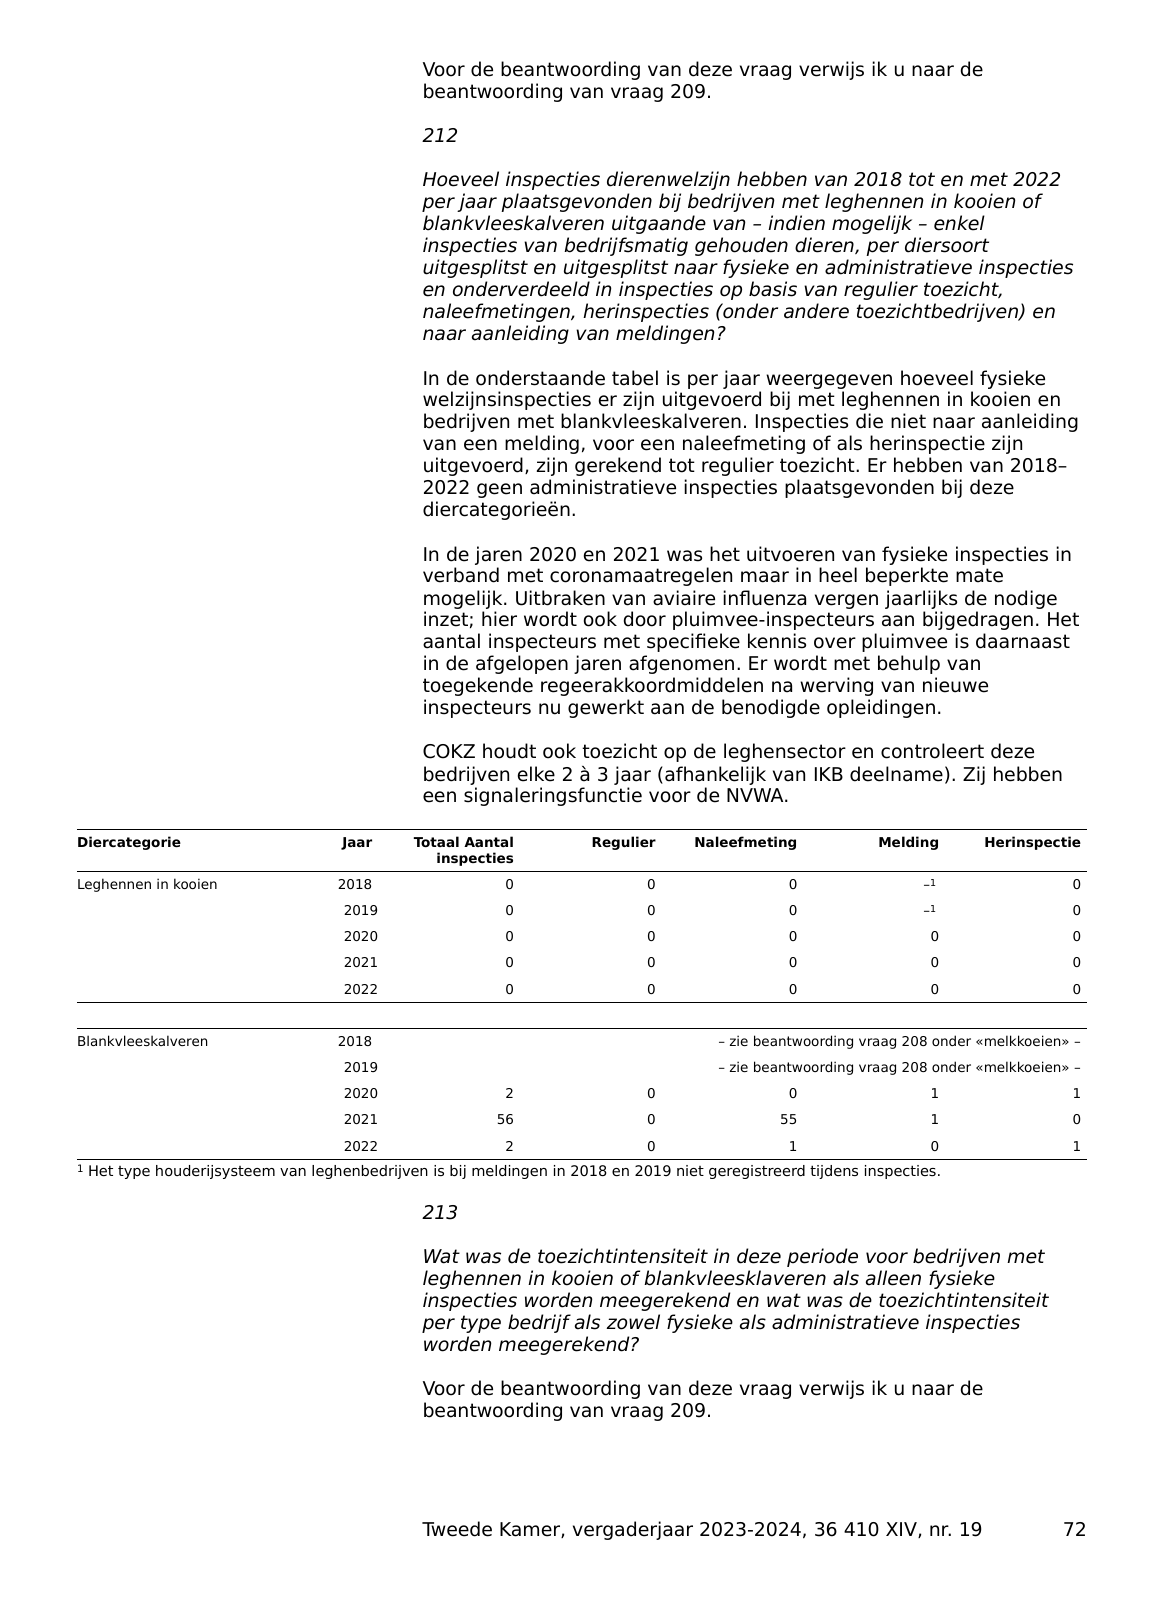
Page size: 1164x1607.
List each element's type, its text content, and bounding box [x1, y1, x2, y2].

table_cell Blankvleeskalveren [77, 1029, 236, 1159]
table_cell 0 [661, 872, 803, 897]
table_cell 2018 [236, 1029, 378, 1054]
text Voor de beantwoording van deze vraag verwijs ik u naar de beantwoording van vraag 209. [422, 1378, 1087, 1422]
subtitle 212 [422, 125, 1087, 147]
table_cell 2020 [236, 1080, 378, 1106]
table_cell – zie beantwoording vraag 208 onder «melkkoeien» – [378, 1029, 1087, 1054]
text In de onderstaande tabel is per jaar weergegeven hoeveel fysieke welzijnsinspecties er zijn uitgevoerd bij met leghennen in kooien en bedrijven met blankvleeskalveren. Inspecties die niet naar aanleiding van een melding, voor een naleefmeting of als herinspectie zijn uitgevoerd, zijn gerekend tot regulier toezicht. Er hebben van 2018–2022 geen administratieve inspecties plaatsgevonden bij deze diercategorieën. [422, 367, 1087, 521]
table_cell 0 [520, 1133, 661, 1159]
text COKZ houdt ook toezicht op de leghensector en controleert deze bedrijven elke 2 à 3 jaar (afhankelijk van IKB deelname). Zij hebben een signaleringsfunctie voor de NVWA. [422, 741, 1087, 807]
table_cell 0 [661, 1080, 803, 1106]
table_cell 2019 [236, 1054, 378, 1080]
table_cell 0 [803, 950, 945, 976]
table_cell 1 [803, 1080, 945, 1106]
table_cell 2018 [236, 872, 378, 897]
table_cell 0 [661, 897, 803, 923]
table_cell [77, 1003, 1087, 1028]
table_cell 2022 [236, 1133, 378, 1159]
table_cell 0 [520, 872, 661, 897]
table_cell –1 [803, 897, 945, 923]
table_cell 0 [803, 976, 945, 1002]
table_cell 2021 [236, 950, 378, 976]
table_cell 0 [378, 872, 519, 897]
table_cell 1 Het type houderijsysteem van leghenbedrijven is bij meldingen in 2018 en 2019 niet geregistreerd tijdens inspecties. [77, 1160, 1087, 1179]
table_cell 0 [520, 924, 661, 949]
table_cell 1 [945, 1080, 1087, 1106]
text Hoeveel inspecties dierenwelzijn hebben van 2018 tot en met 2022 per jaar plaatsgevonden bij bedrijven met leghennen in kooien of blankvleeskalveren uitgaande van – indien mogelijk – enkel inspecties van bedrijfsmatig gehouden dieren, per diersoort uitgesplitst en uitgesplitst naar fysieke en administratieve inspecties en onderverdeeld in inspecties op basis van regulier toezicht, naleefmetingen, herinspecties (onder andere toezichtbedrijven) en naar aanleiding van meldingen? [422, 169, 1087, 345]
text Wat was de toezichtintensiteit in deze periode voor bedrijven met leghennen in kooien of blankvleesklaveren als alleen fysieke inspecties worden meegerekend en wat was de toezichtintensiteit per type bedrijf als zowel fysieke als administratieve inspecties worden meegerekend? [422, 1246, 1087, 1356]
table_cell –1 [803, 872, 945, 897]
table_header Jaar [236, 830, 378, 871]
table_cell – zie beantwoording vraag 208 onder «melkkoeien» – [378, 1054, 1087, 1080]
table_cell 1 [661, 1133, 803, 1159]
table_cell 0 [661, 976, 803, 1002]
table_cell 55 [661, 1106, 803, 1133]
table_cell 0 [945, 950, 1087, 976]
table_cell 0 [378, 897, 519, 923]
table_cell 0 [378, 924, 519, 949]
table_cell 0 [945, 872, 1087, 897]
table_cell 0 [520, 976, 661, 1002]
table_header Regulier [520, 830, 661, 871]
table_cell 0 [661, 924, 803, 949]
table_cell 2 [378, 1080, 519, 1106]
table_cell Leghennen in kooien [77, 872, 236, 1002]
table_cell 0 [520, 950, 661, 976]
table_cell 1 [945, 1133, 1087, 1159]
table_cell 0 [803, 1133, 945, 1159]
table_cell 2019 [236, 897, 378, 923]
table_header Melding [803, 830, 945, 871]
table_header Naleefmeting [661, 830, 803, 871]
table_cell 0 [945, 924, 1087, 949]
table_cell 0 [378, 976, 519, 1002]
table_cell 0 [520, 897, 661, 923]
table_cell 0 [945, 1106, 1087, 1133]
table_cell 2020 [236, 924, 378, 949]
table_cell 0 [661, 950, 803, 976]
table_cell 56 [378, 1106, 519, 1133]
table_header Herinspectie [945, 830, 1087, 871]
subtitle 213 [422, 1202, 1087, 1224]
table_cell 2022 [236, 976, 378, 1002]
table_cell 0 [520, 1080, 661, 1106]
table_header Diercategorie [77, 830, 236, 871]
text In de jaren 2020 en 2021 was het uitvoeren van fysieke inspecties in verband met coronamaatregelen maar in heel beperkte mate mogelijk. Uitbraken van aviaire influenza vergen jaarlijks de nodige inzet; hier wordt ook door pluimvee-inspecteurs aan bijgedragen. Het aantal inspecteurs met specifieke kennis over pluimvee is daarnaast in de afgelopen jaren afgenomen. Er wordt met behulp van toegekende regeerakkoordmiddelen na werving van nieuwe inspecteurs nu gewerkt aan de benodigde opleidingen. [422, 543, 1087, 719]
table_cell 1 [803, 1106, 945, 1133]
table_header Totaal Aantal inspecties [378, 830, 519, 871]
text Voor de beantwoording van deze vraag verwijs ik u naar de beantwoording van vraag 209. [422, 59, 1087, 103]
table_cell 0 [378, 950, 519, 976]
table_cell 0 [945, 976, 1087, 1002]
table_cell 0 [945, 897, 1087, 923]
table_cell 2 [378, 1133, 519, 1159]
table_cell 2021 [236, 1106, 378, 1133]
table_cell 0 [520, 1106, 661, 1133]
table_cell 0 [803, 924, 945, 949]
